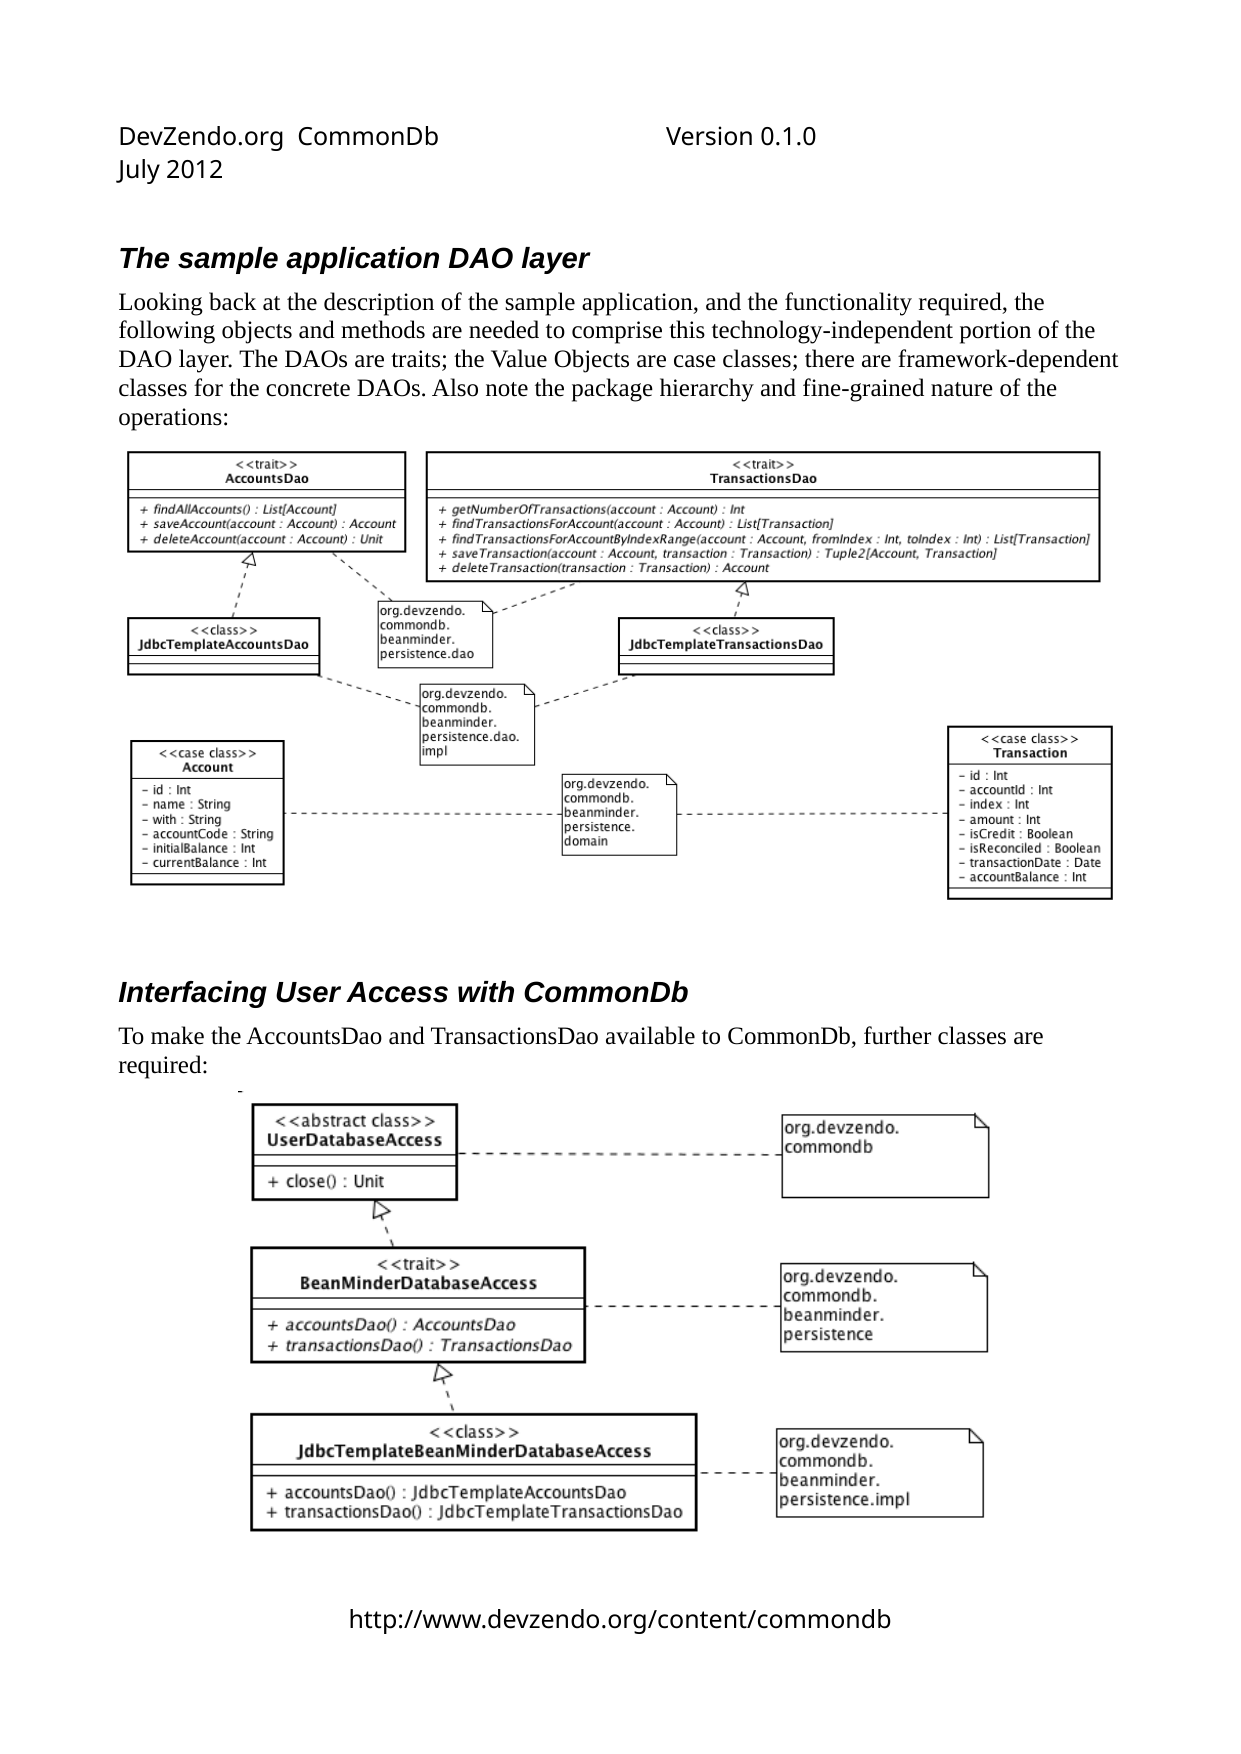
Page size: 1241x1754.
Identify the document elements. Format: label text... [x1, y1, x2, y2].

picture [118, 443, 1122, 909]
subtitle The sample application DAO layer [118, 241, 1122, 274]
subtitle Interfacing User Access with CommonDb [118, 975, 1122, 1009]
text To make the AccountsDao and TransactionsDao available to CommonDb, further classes are required: [118, 1021, 1122, 1079]
picture [238, 1091, 1002, 1544]
text Looking back at the description of the sample application, and the functionality required, the following objects and methods are needed to comprise this technology-independent portion of the DAO layer. The DAOs are traits; the Value Objects are case classes; there are framework-dependent classes for the concrete DAOs. Also note the package hierarchy and fine-grained nature of the operations: [118, 287, 1122, 431]
